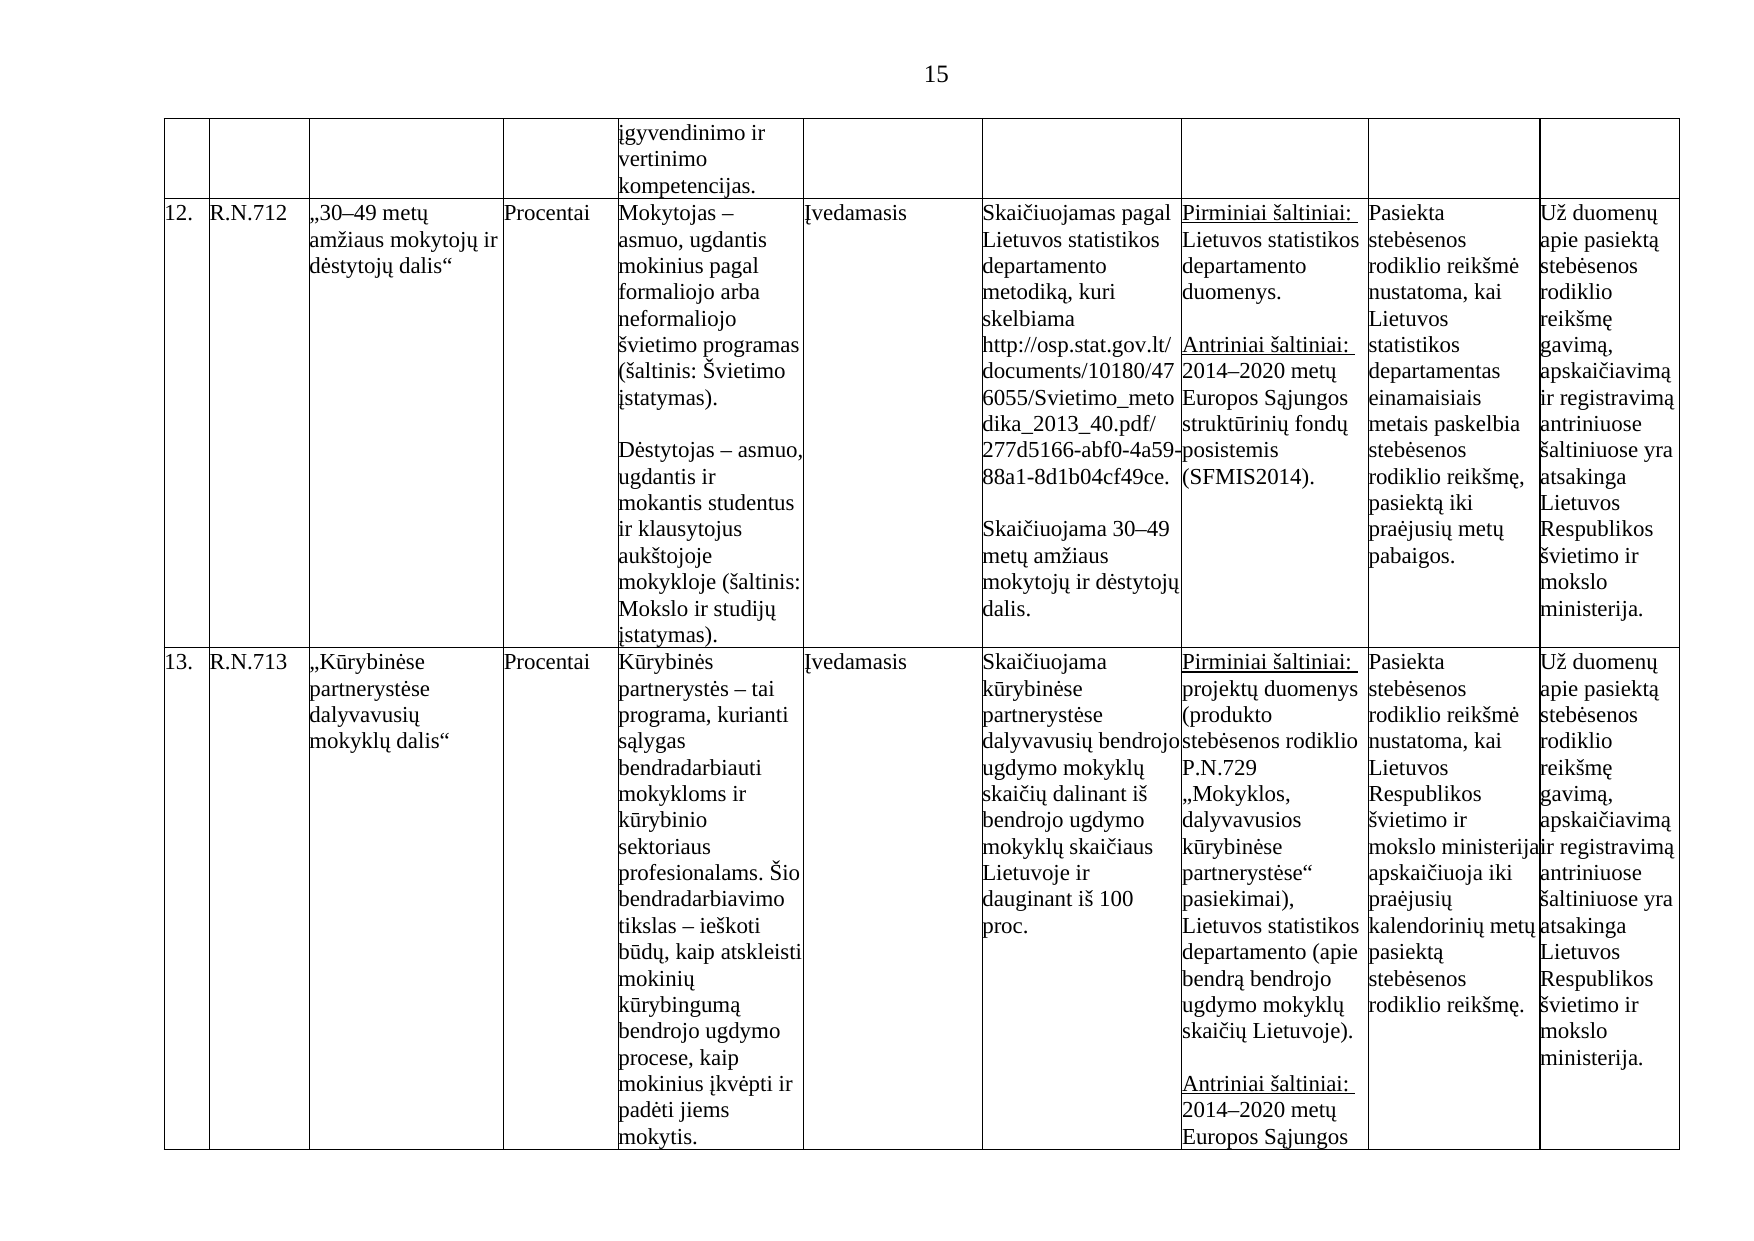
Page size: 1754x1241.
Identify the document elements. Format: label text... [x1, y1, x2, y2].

table_cell R.N.712 [210, 199, 309, 647]
table_cell [1541, 119, 1679, 198]
table_cell 12. [165, 199, 209, 647]
table_cell Pirminiai šaltiniai: Lietuvos statistikos departamento duomenys. Antriniai šaltiniai: 2014–2020 metų Europos Sąjungos struktūrinių fondų posistemis (SFMIS2014). [1182, 199, 1368, 647]
table_cell Kūrybinės partnerystės – tai programa, kurianti sąlygas bendradarbiauti mokykloms ir kūrybinio sektoriaus profesionalams. Šio bendradarbiavimo tikslas – ieškoti būdų, kaip atskleisti mokinių kūrybingumą bendrojo ugdymo procese, kaip mokinius įkvėpti ir padėti jiems mokytis. [619, 648, 803, 1149]
table_cell [310, 119, 503, 198]
table_cell [983, 119, 1181, 198]
table_cell [504, 119, 618, 198]
table_cell [1369, 119, 1539, 198]
table_cell Įvedamasis [804, 648, 982, 1149]
table_cell Pasiekta stebėsenos rodiklio reikšmė nustatoma, kai Lietuvos Respublikos švietimo ir mokslo ministerija apskaičiuoja iki praėjusių kalendorinių metų pasiektą stebėsenos rodiklio reikšmę. [1369, 648, 1539, 1149]
table_cell [165, 119, 209, 198]
table_cell Pasiekta stebėsenos rodiklio reikšmė nustatoma, kai Lietuvos statistikos departamentas einamaisiais metais paskelbia stebėsenos rodiklio reikšmę, pasiektą iki praėjusių metų pabaigos. [1369, 199, 1539, 647]
table_cell Procentai [504, 199, 618, 647]
table_cell 13. [165, 648, 209, 1149]
table_cell Skaičiuojama kūrybinėse partnerystėse dalyvavusių bendrojo ugdymo mokyklų skaičių dalinant iš bendrojo ugdymo mokyklų skaičiaus Lietuvoje ir dauginant iš 100 proc. [983, 648, 1181, 1149]
table_cell Už duomenų apie pasiektą stebėsenos rodiklio reikšmę gavimą, apskaičiavimą ir registravimą antriniuose šaltiniuose yra atsakinga Lietuvos Respublikos švietimo ir mokslo ministerija. [1541, 648, 1679, 1149]
table_cell Už duomenų apie pasiektą stebėsenos rodiklio reikšmę gavimą, apskaičiavimą ir registravimą antriniuose šaltiniuose yra atsakinga Lietuvos Respublikos švietimo ir mokslo ministerija. [1541, 199, 1679, 647]
table_cell Įvedamasis [804, 199, 982, 647]
table_cell R.N.713 [210, 648, 309, 1149]
table_cell Skaičiuojamas pagal Lietuvos statistikos departamento metodiką, kuri skelbiama http://osp.stat.gov.lt/documents/10180/476055/Svietimo_metodika_2013_40.pdf/277d5166-abf0-4a59-88a1-8d1b04cf49ce. Skaičiuojama 30–49 metų amžiaus mokytojų ir dėstytojų dalis. [983, 199, 1181, 647]
table_cell įgyvendinimo ir vertinimo kompetencijas. [619, 119, 803, 198]
table_cell „30–49 metų amžiaus mokytojų ir dėstytojų dalis“ [310, 199, 503, 647]
table_cell Mokytojas – asmuo, ugdantis mokinius pagal formaliojo arba neformaliojo švietimo programas (šaltinis: Švietimo įstatymas). Dėstytojas – asmuo, ugdantis ir mokantis studentus ir klausytojus aukštojoje mokykloje (šaltinis: Mokslo ir studijų įstatymas). [619, 199, 803, 647]
table_cell Pirminiai šaltiniai: projektų duomenys (produkto stebėsenos rodiklio P.N.729 „Mokyklos, dalyvavusios kūrybinėse partnerystėse“ pasiekimai), Lietuvos statistikos departamento (apie bendrą bendrojo ugdymo mokyklų skaičių Lietuvoje). Antriniai šaltiniai: 2014–2020 metų Europos Sąjungos [1182, 648, 1368, 1149]
table_cell [804, 119, 982, 198]
table_cell Procentai [504, 648, 618, 1149]
table_cell [210, 119, 309, 198]
table_cell „Kūrybinėse partnerystėse dalyvavusių mokyklų dalis“ [310, 648, 503, 1149]
table_cell [1182, 119, 1368, 198]
